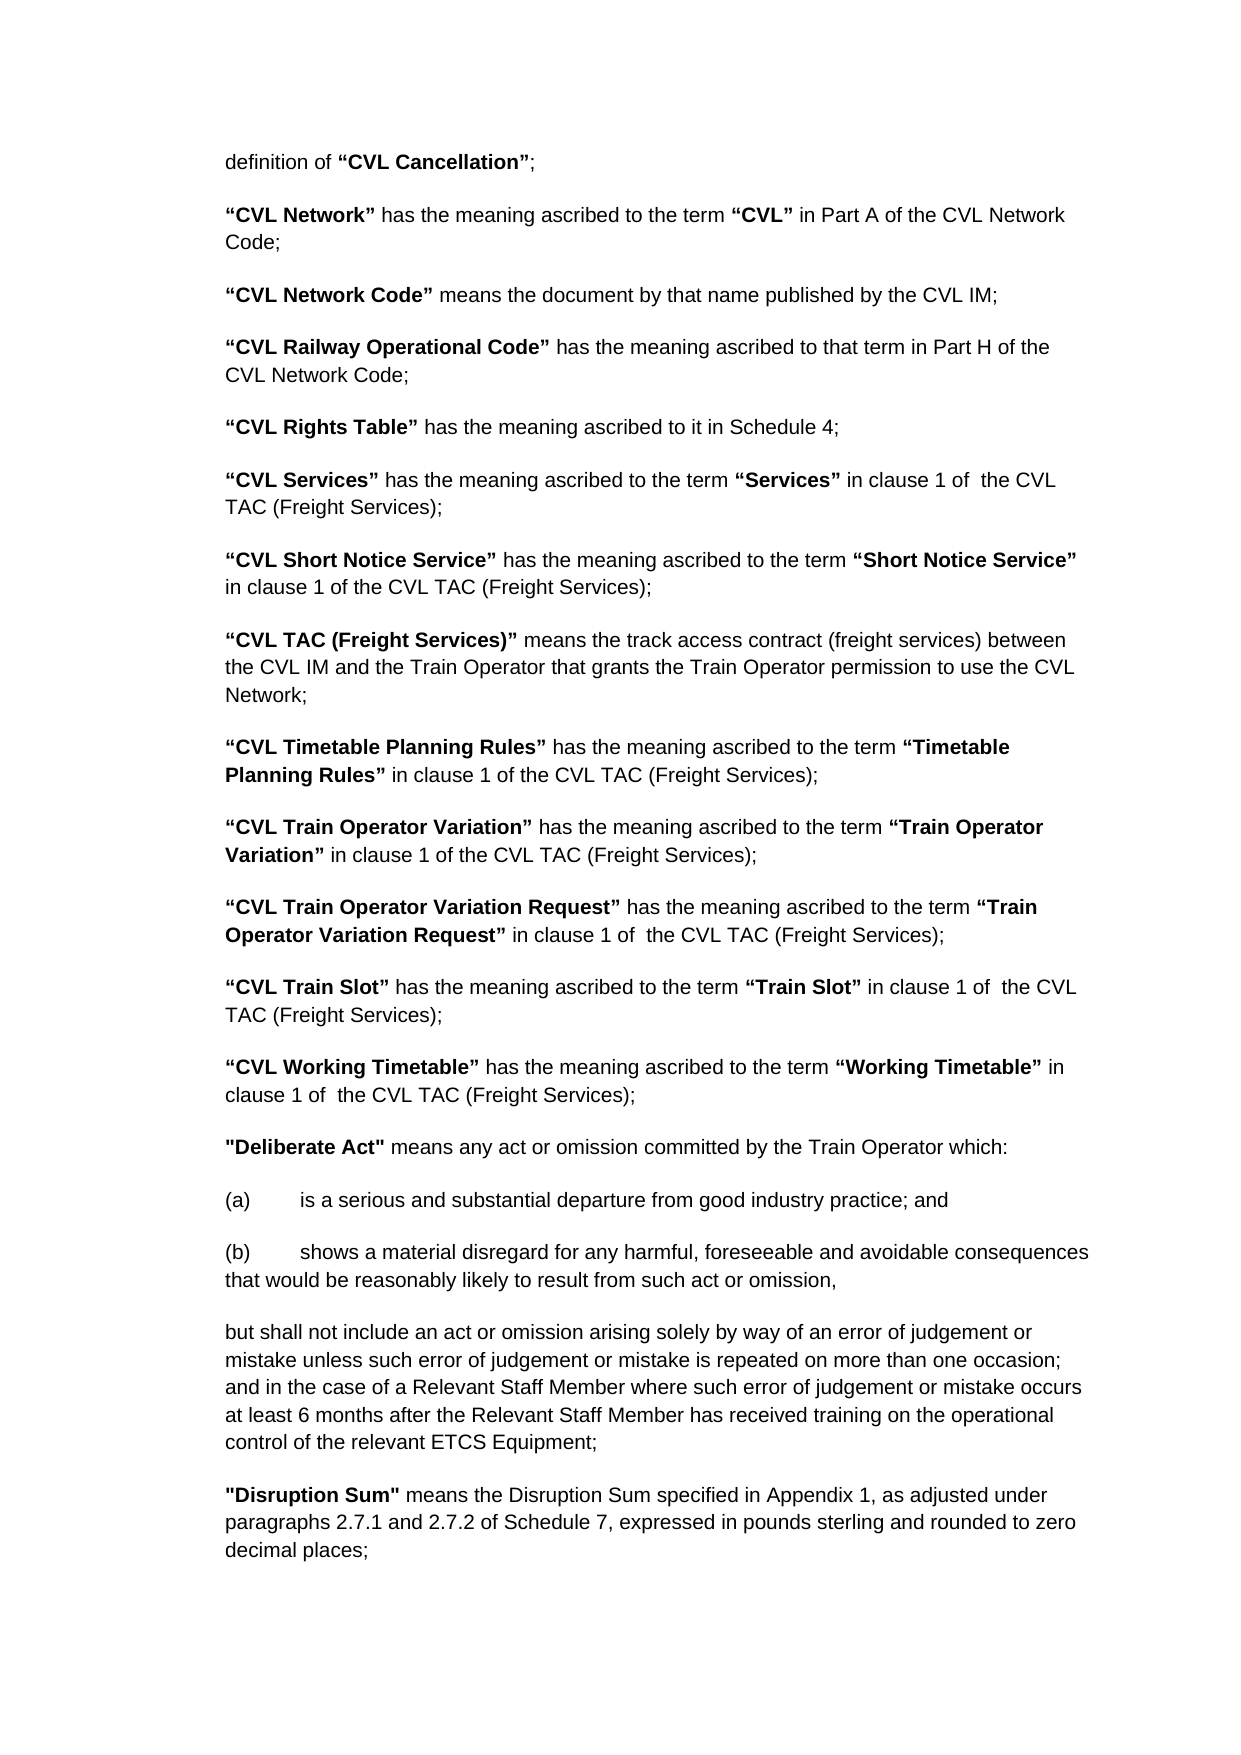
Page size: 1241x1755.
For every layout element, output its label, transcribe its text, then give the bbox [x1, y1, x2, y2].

text “CVL Network” has the meaning ascribed to the term “CVL” in Part A of the CVL Network Code; [225, 202, 1090, 254]
text definition of “CVL Cancellation”; [225, 150, 1090, 174]
text “CVL Services” has the meaning ascribed to the term “Services” in clause 1 of the CVL TAC (Freight Services); [225, 467, 1090, 519]
text "Disruption Sum" means the Disruption Sum specified in Appendix 1, as adjusted under paragraphs 2.7.1 and 2.7.2 of Schedule 7, expressed in pounds sterling and rounded to zero decimal places; [225, 1482, 1090, 1561]
text “CVL Train Slot” has the meaning ascribed to the term “Train Slot” in clause 1 of the CVL TAC (Freight Services); [225, 975, 1090, 1026]
text (a) is a serious and substantial departure from good industry practice; and [225, 1187, 1090, 1211]
text “CVL Short Notice Service” has the meaning ascribed to the term “Short Notice Service” in clause 1 of the CVL TAC (Freight Services); [225, 547, 1090, 599]
text (b) shows a material disregard for any harmful, foreseeable and avoidable consequences that would be reasonably likely to result from such act or omission, [225, 1240, 1090, 1291]
text but shall not include an act or omission arising solely by way of an error of judgement or mistake unless such error of judgement or mistake is repeated on more than one occasion; and in the case of a Relevant Staff Member where such error of judgement or mistake occurs at least 6 months after the Relevant Staff Member has received training on the operational control of the relevant ETCS Equipment; [225, 1320, 1090, 1454]
text “CVL Railway Operational Code” has the meaning ascribed to that term in Part H of the CVL Network Code; [225, 335, 1090, 386]
text “CVL Network Code” means the document by that name published by the CVL IM; [225, 282, 1090, 306]
text "Deliberate Act" means any act or omission committed by the Train Operator which: [225, 1135, 1090, 1159]
text “CVL Working Timetable” has the meaning ascribed to the term “Working Timetable” in clause 1 of the CVL TAC (Freight Services); [225, 1055, 1090, 1106]
text “CVL Rights Table” has the meaning ascribed to it in Schedule 4; [225, 415, 1090, 439]
text “CVL TAC (Freight Services)” means the track access contract (freight services) between the CVL IM and the Train Operator that grants the Train Operator permission to use the CVL Network; [225, 627, 1090, 706]
text “CVL Timetable Planning Rules” has the meaning ascribed to the term “Timetable Planning Rules” in clause 1 of the CVL TAC (Freight Services); [225, 735, 1090, 786]
text “CVL Train Operator Variation Request” has the meaning ascribed to the term “Train Operator Variation Request” in clause 1 of the CVL TAC (Freight Services); [225, 895, 1090, 946]
text “CVL Train Operator Variation” has the meaning ascribed to the term “Train Operator Variation” in clause 1 of the CVL TAC (Freight Services); [225, 815, 1090, 866]
